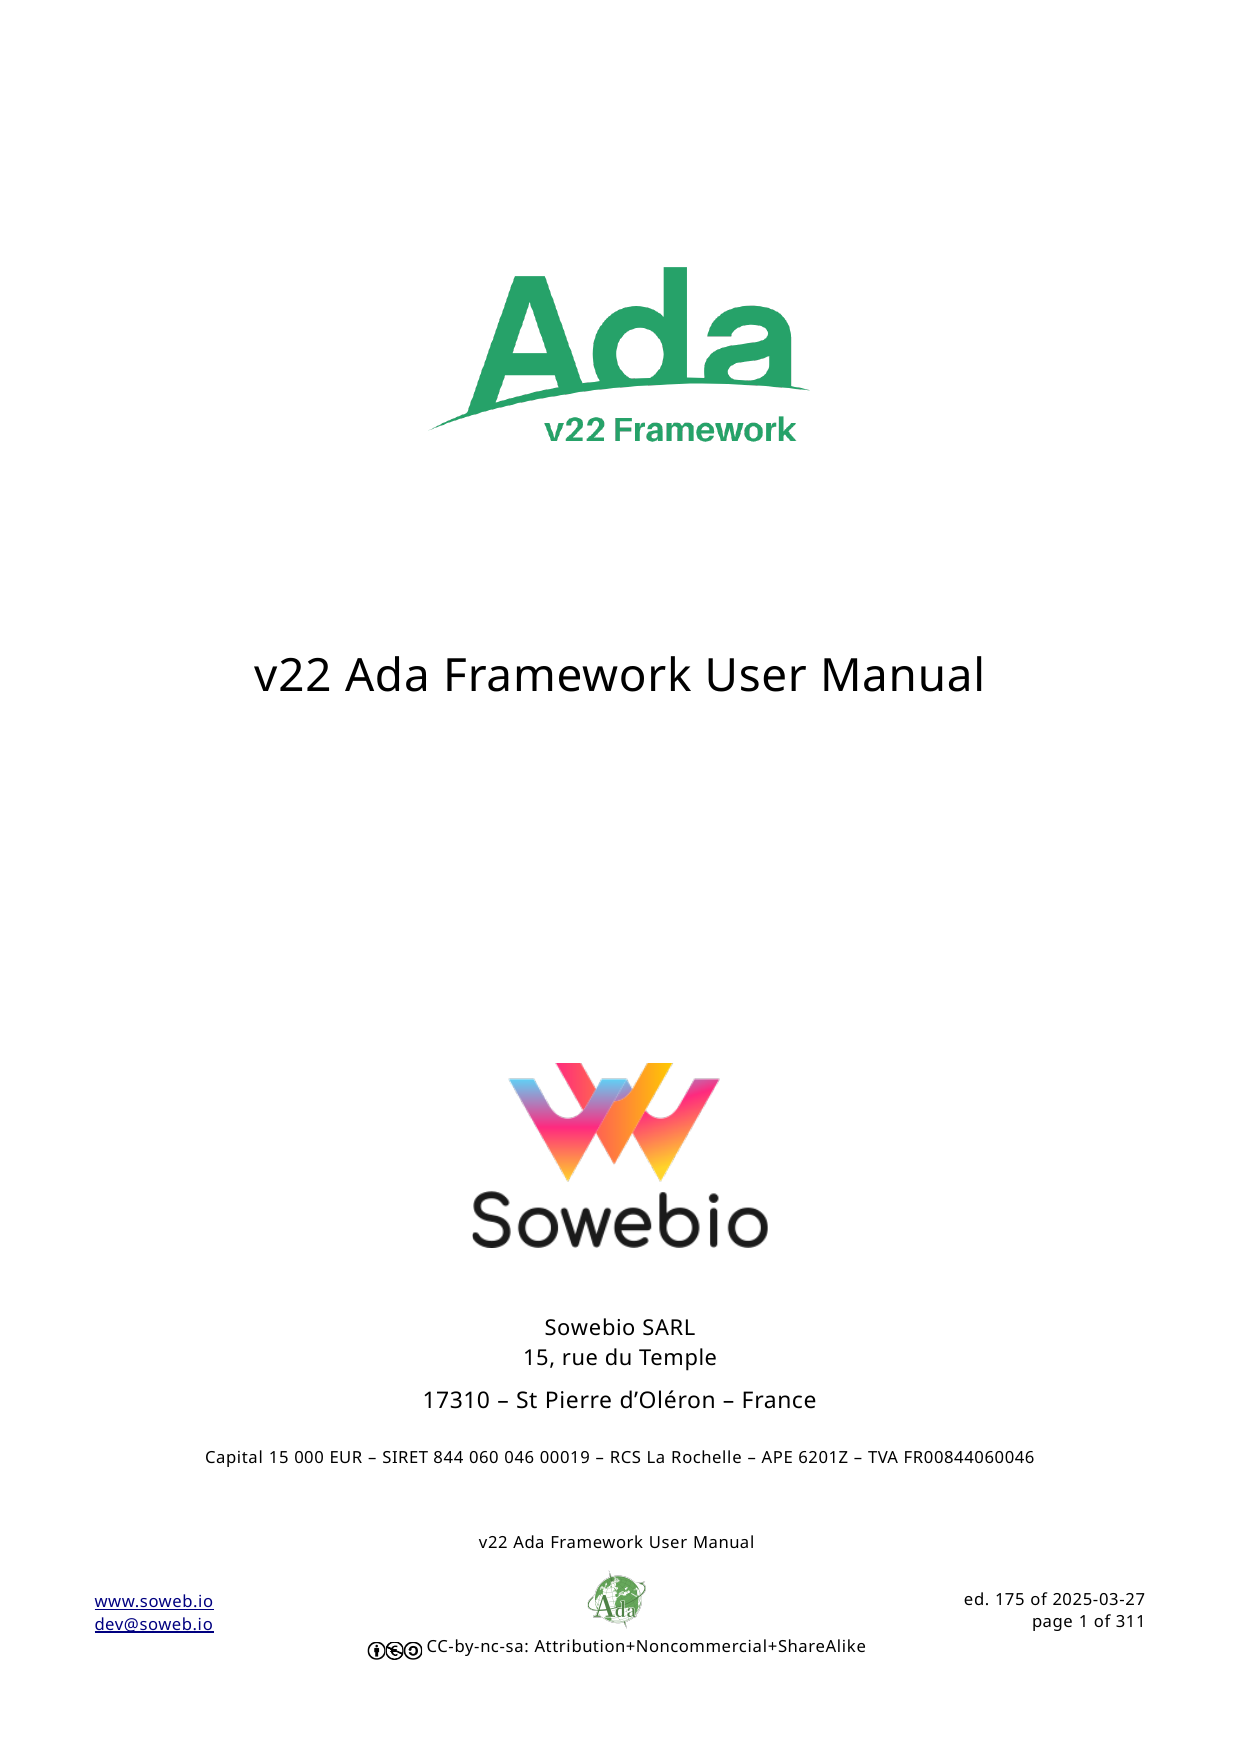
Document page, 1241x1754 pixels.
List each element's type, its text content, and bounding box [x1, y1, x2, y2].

picture [587, 1570, 646, 1629]
picture [413, 147, 827, 561]
text Capital 15 000 EUR – SIRET 844 060 046 00019 – RCS La Rochelle – APE 6201Z – TVA FR00844060046 [139, 1446, 1101, 1468]
text v22 Ada Framework User Manual [124, 642, 1116, 704]
picture [472, 1063, 768, 1248]
picture [367, 1642, 423, 1660]
text Sowebio SARL 15, rue du Temple [139, 1311, 1101, 1371]
text 17310 – St Pierre d’Oléron – France [139, 1384, 1101, 1446]
